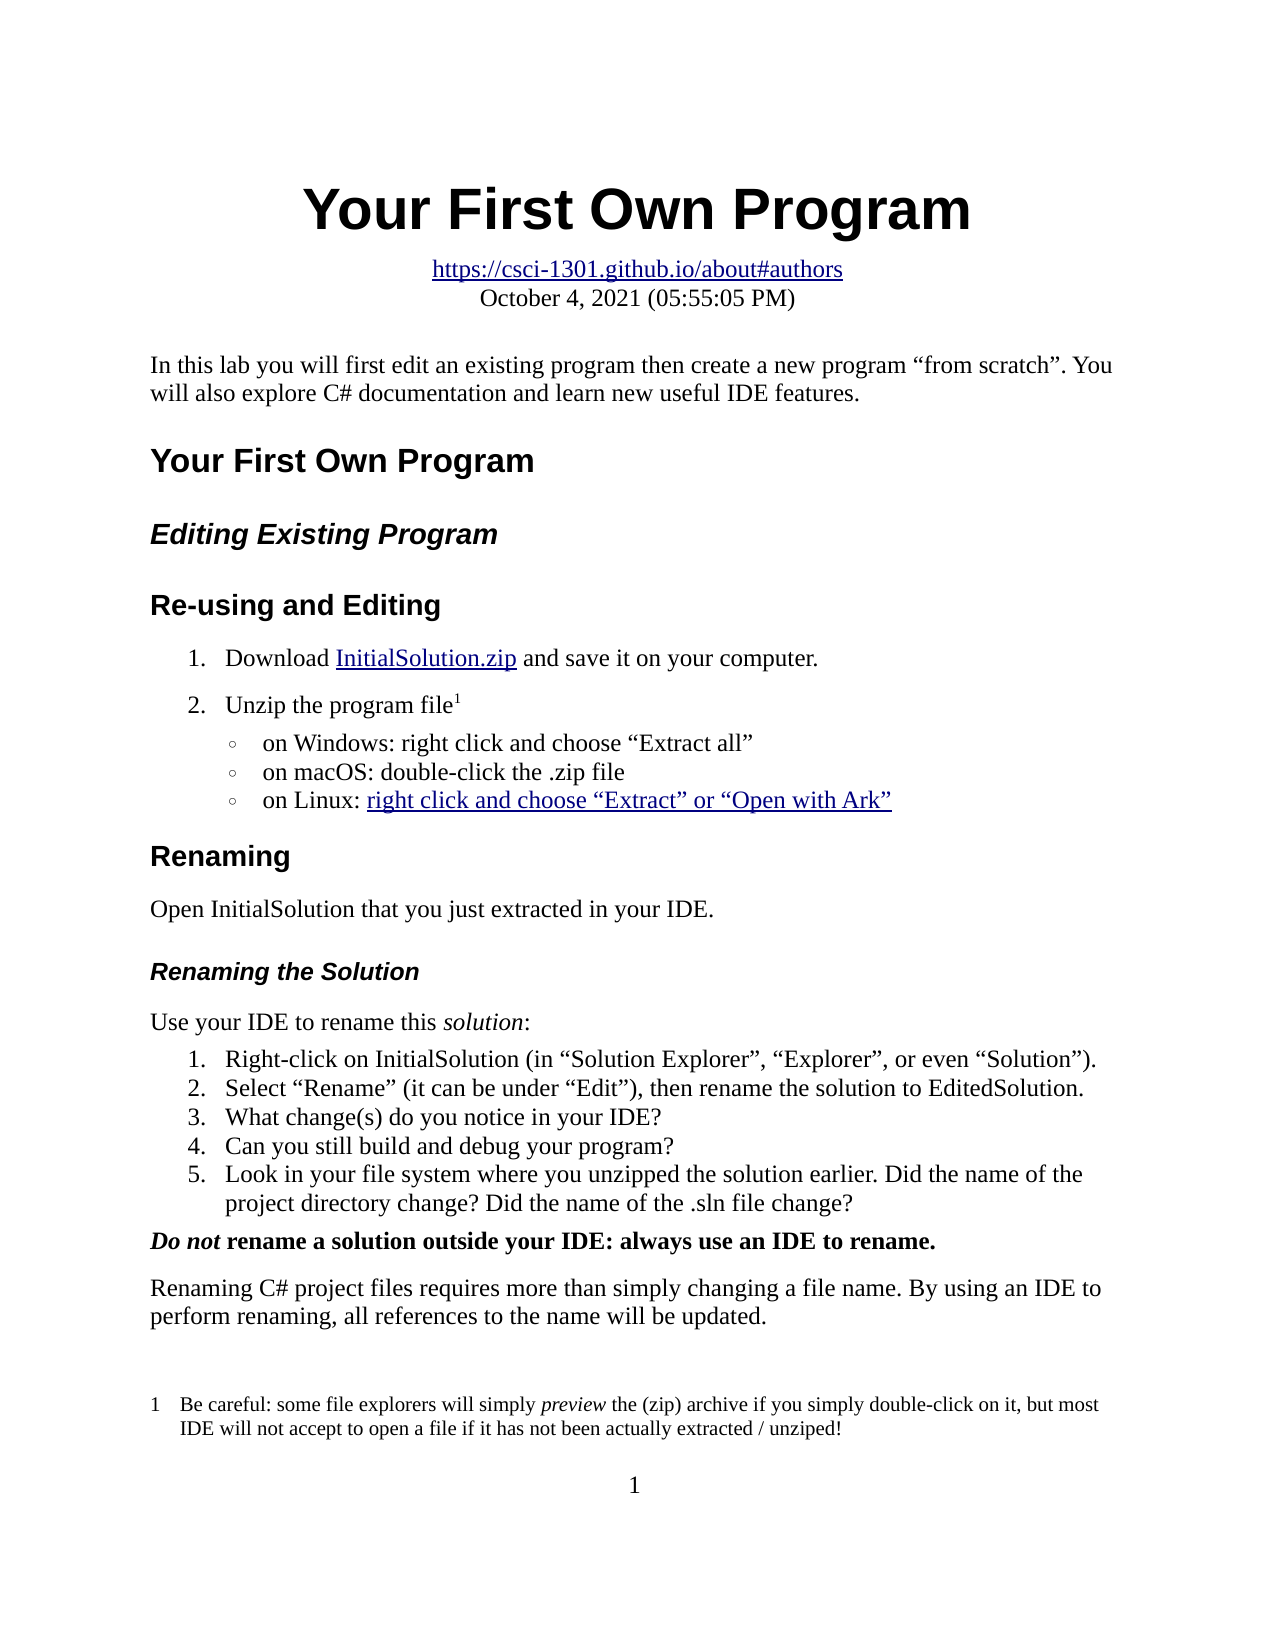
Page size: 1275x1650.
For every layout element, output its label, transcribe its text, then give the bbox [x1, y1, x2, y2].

text https://csci-1301.github.io/about#authors [150, 254, 1125, 283]
list Look in your file system where you unzipped the solution earlier. Did the name of the project directory change? Did the name of the .sln file change? [187, 1159, 1125, 1217]
list Download InitialSolution.zip and save it on your computer. [187, 643, 1125, 672]
list Unzip the program file [187, 690, 1125, 719]
title Your First Own Program [150, 175, 1125, 242]
list on Linux: right click and choose “Extract” or “Open with Ark” [225, 785, 1125, 814]
list Be careful: some file explorers will simply preview the (zip) archive if you simply double-click on it, but most IDE will not accept to open a file if it has not been actually extracted / unziped! [150, 1392, 1125, 1440]
text In this lab you will first edit an existing program then create a new program “from scratch”. You will also explore C# documentation and learn new useful IDE features. [150, 350, 1125, 407]
text Renaming C# project files requires more than simply changing a file name. By using an IDE to perform renaming, all references to the name will be updated. [150, 1273, 1125, 1330]
subtitle Re-using and Editing [150, 588, 1125, 622]
list Select “Rename” (it can be under “Edit”), then rename the solution to EditedSolution. [187, 1073, 1125, 1102]
list What change(s) do you notice in your IDE? [187, 1102, 1125, 1131]
subtitle Editing Existing Program [150, 517, 1125, 551]
list Right-click on InitialSolution (in “Solution Explorer”, “Explorer”, or even “Solution”). [187, 1044, 1125, 1073]
text Use your IDE to rename this solution: [150, 1007, 1125, 1036]
text Do not rename a solution outside your IDE: always use an IDE to rename. [150, 1226, 1125, 1255]
list on Windows: right click and choose “Extract all” [225, 728, 1125, 757]
list Can you still build and debug your program? [187, 1131, 1125, 1159]
text Open InitialSolution that you just extracted in your IDE. [150, 894, 1125, 923]
subtitle Renaming [150, 839, 1125, 873]
list on macOS: double-click the .zip file [225, 757, 1125, 785]
subtitle Your First Own Program [150, 441, 1125, 480]
text October 4, 2021 (05:55:05 PM) [150, 283, 1125, 312]
subtitle Renaming the Solution [150, 957, 1125, 985]
